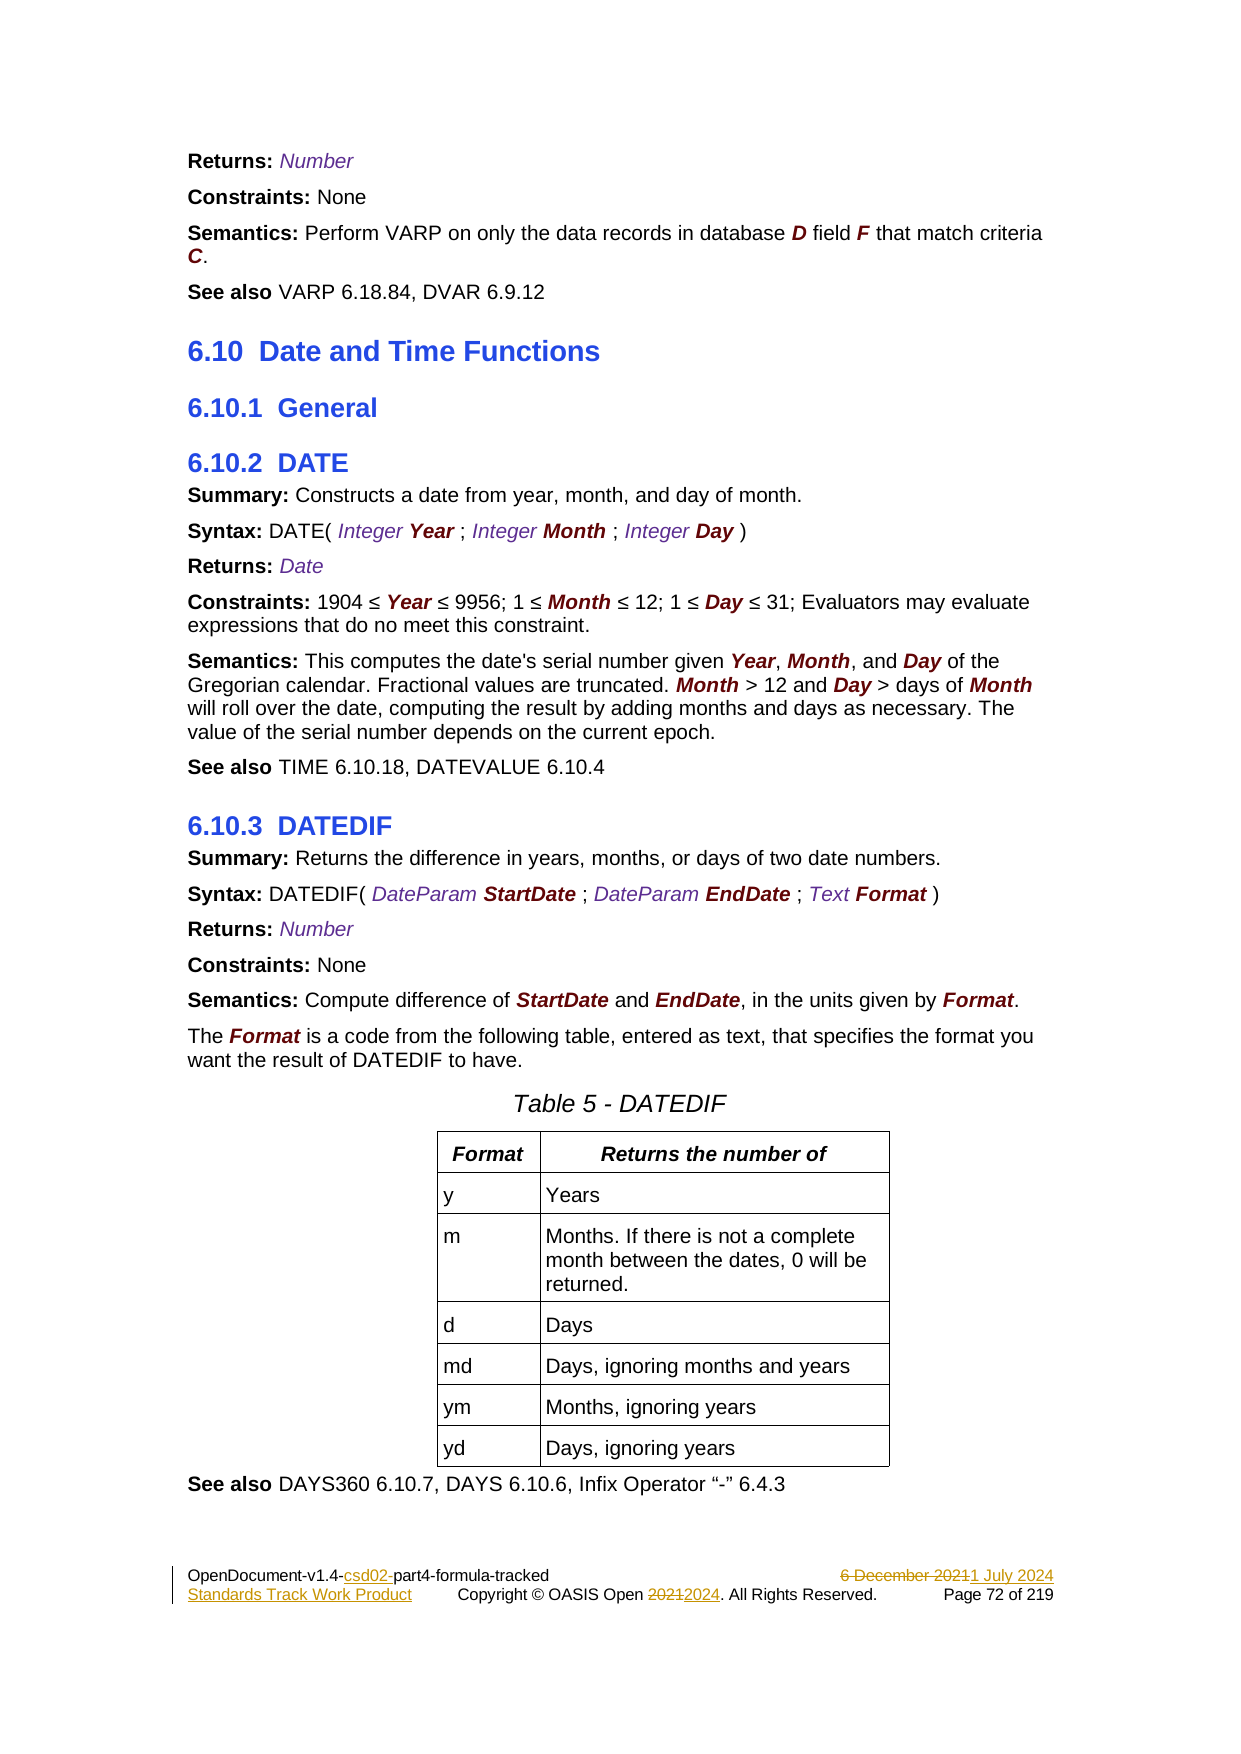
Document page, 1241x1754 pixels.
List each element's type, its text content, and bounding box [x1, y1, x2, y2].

table_cell Months. If there is not a complete month between the dates, 0 will be returned. [541, 1214, 889, 1301]
subtitle DATE [187, 447, 1053, 477]
table_cell Months, ignoring years [541, 1385, 889, 1425]
text See also VARP 6.18.84, DVAR 6.9.12 [187, 280, 1053, 304]
table_cell y [438, 1173, 540, 1213]
table_cell ym [438, 1385, 540, 1425]
text Table 5 - DATEDIF [187, 1090, 1053, 1118]
table_cell d [438, 1302, 540, 1342]
table_cell Years [541, 1173, 889, 1213]
subtitle General [187, 392, 1053, 422]
table_cell md [438, 1344, 540, 1383]
table_header Returns the number of [541, 1132, 889, 1172]
text Semantics: This computes the date's serial number given Year, Month, and Day of the Gregorian calendar. Fractional values are truncated. Month > 12 and Day > days of Month will roll over the date, computing the result by adding months and days as necessary. The value of the serial number depends on the current epoch. [187, 649, 1053, 744]
text Constraints: None [187, 186, 1053, 209]
text Syntax: DATEDIF( DateParam StartDate ; DateParam EndDate ; Text Format ) [187, 882, 1053, 906]
text Syntax: DATE( Integer Year ; Integer Month ; Integer Day ) [187, 519, 1053, 543]
text Semantics: Compute difference of StartDate and EndDate, in the units given by Format. [187, 989, 1053, 1012]
table_cell Days, ignoring years [541, 1426, 889, 1466]
text Summary: Constructs a date from year, month, and day of month. [187, 483, 1053, 507]
text Semantics: Perform VARP on only the data records in database D field F that match criteria C. [187, 221, 1053, 268]
table_cell Days, ignoring months and years [541, 1344, 889, 1383]
text Returns: Number [187, 150, 1053, 173]
subtitle Date and Time Functions [187, 335, 1053, 367]
text Constraints: 1904 ≤ Year ≤ 9956; 1 ≤ Month ≤ 12; 1 ≤ Day ≤ 31; Evaluators may evaluate expressions that do no meet this constraint. [187, 590, 1053, 637]
subtitle DATEDIF [187, 810, 1053, 840]
text See also TIME 6.10.18, DATEVALUE 6.10.4 [187, 756, 1053, 779]
table_cell m [438, 1214, 540, 1301]
text See also DAYS360 6.10.7, DAYS 6.10.6, Infix Operator “-” 6.4.3 [187, 1472, 1053, 1496]
text Summary: Returns the difference in years, months, or days of two date numbers. [187, 846, 1053, 870]
table_header Format [438, 1132, 540, 1172]
table_cell yd [438, 1426, 540, 1466]
table_cell Days [541, 1302, 889, 1342]
text The Format is a code from the following table, entered as text, that specifies the format you want the result of DATEDIF to have. [187, 1024, 1053, 1072]
text Returns: Number [187, 918, 1053, 941]
text Returns: Date [187, 555, 1053, 578]
text Constraints: None [187, 953, 1053, 977]
